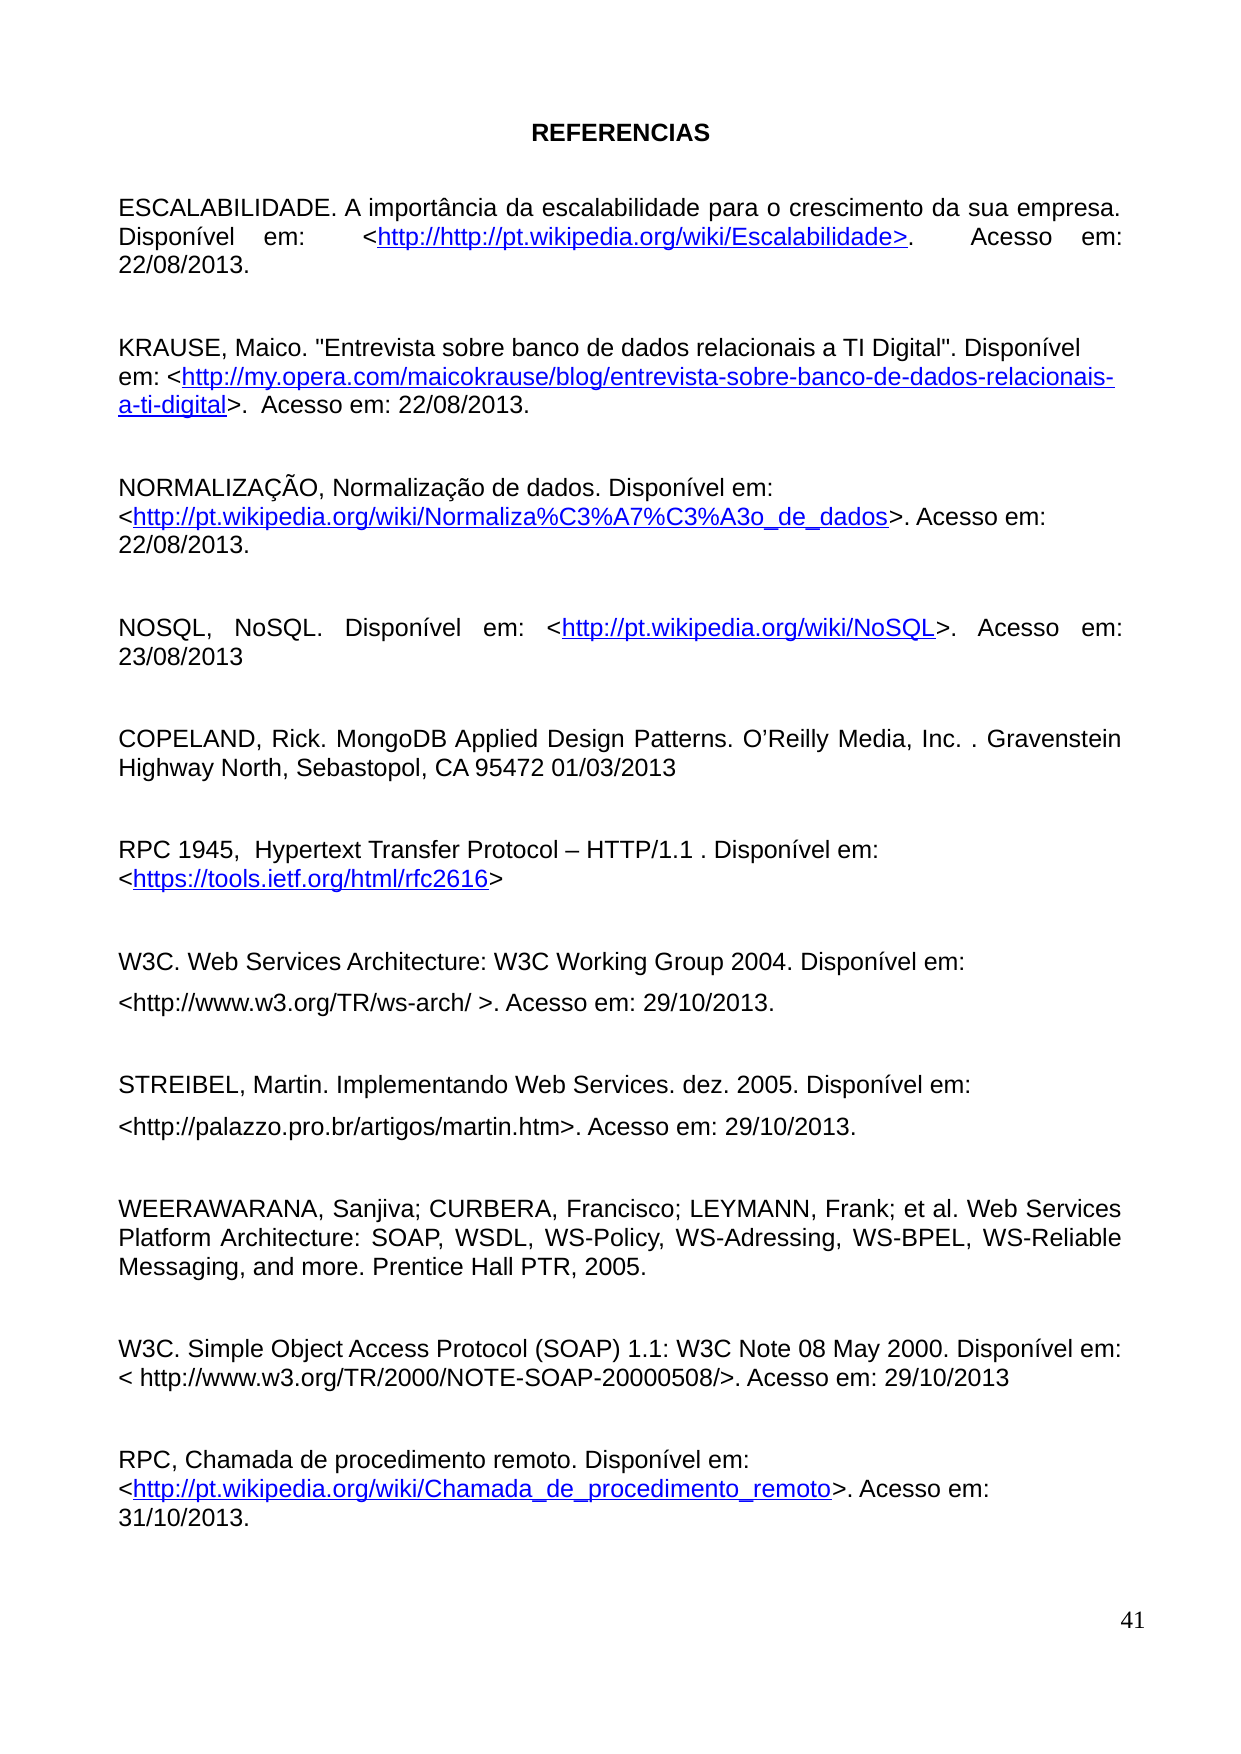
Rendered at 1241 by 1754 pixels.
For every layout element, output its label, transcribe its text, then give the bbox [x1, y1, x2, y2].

text NOSQL, NoSQL. Disponível em: <http://pt.wikipedia.org/wiki/NoSQL>. Acesso em: 23/08/2013 [118, 613, 1123, 670]
text NORMALIZAÇÃO, Normalização de dados. Disponível em: <http://pt.wikipedia.org/wiki/Normaliza%C3%A7%C3%A3o_de_dados>. Acesso em: 22/08/2013. [118, 473, 1123, 559]
text COPELAND, Rick. MongoDB Applied Design Patterns. O’Reilly Media, Inc. . Gravenstein Highway North, Sebastopol, CA 95472 01/03/2013 [118, 724, 1123, 782]
text RPC, Chamada de procedimento remoto. Disponível em: <http://pt.wikipedia.org/wiki/Chamada_de_procedimento_remoto>. Acesso em: 31/10/2013. [118, 1445, 1123, 1532]
text W3C. Simple Object Access Protocol (SOAP) 1.1: W3C Note 08 May 2000. Disponível em: < http://www.w3.org/TR/2000/NOTE-SOAP-20000508/>. Acesso em: 29/10/2013 [118, 1334, 1123, 1392]
text <http://www.w3.org/TR/ws-arch/ >. Acesso em: 29/10/2013. [118, 988, 1123, 1017]
text REFERENCIAS [118, 118, 1123, 147]
text STREIBEL, Martin. Implementando Web Services. dez. 2005. Disponível em: [118, 1070, 1123, 1099]
text W3C. Web Services Architecture: W3C Working Group 2004. Disponível em: [118, 947, 1123, 975]
text KRAUSE, Maico. "Entrevista sobre banco de dados relacionais a TI Digital". Disponível em: <http://my.opera.com/maicokrause/blog/entrevista-sobre-banco-de-dados-relacionais-a-ti-digital>. Acesso em: 22/08/2013. [118, 333, 1123, 419]
text <http://palazzo.pro.br/artigos/martin.htm>. Acesso em: 29/10/2013. [118, 1112, 1123, 1140]
text RPC 1945, Hypertext Transfer Protocol – HTTP/1.1 . Disponível em: <https://tools.ietf.org/html/rfc2616> [118, 835, 1123, 893]
text WEERAWARANA, Sanjiva; CURBERA, Francisco; LEYMANN, Frank; et al. Web Services Platform Architecture: SOAP, WSDL, WS-Policy, WS-Adressing, WS-BPEL, WS-Reliable Messaging, and more. Prentice Hall PTR, 2005. [118, 1194, 1123, 1280]
text ESCALABILIDADE. A importância da escalabilidade para o crescimento da sua empresa. Disponível em: <http://http://pt.wikipedia.org/wiki/Escalabilidade>. Acesso em: 22/08/2013. [118, 193, 1123, 279]
